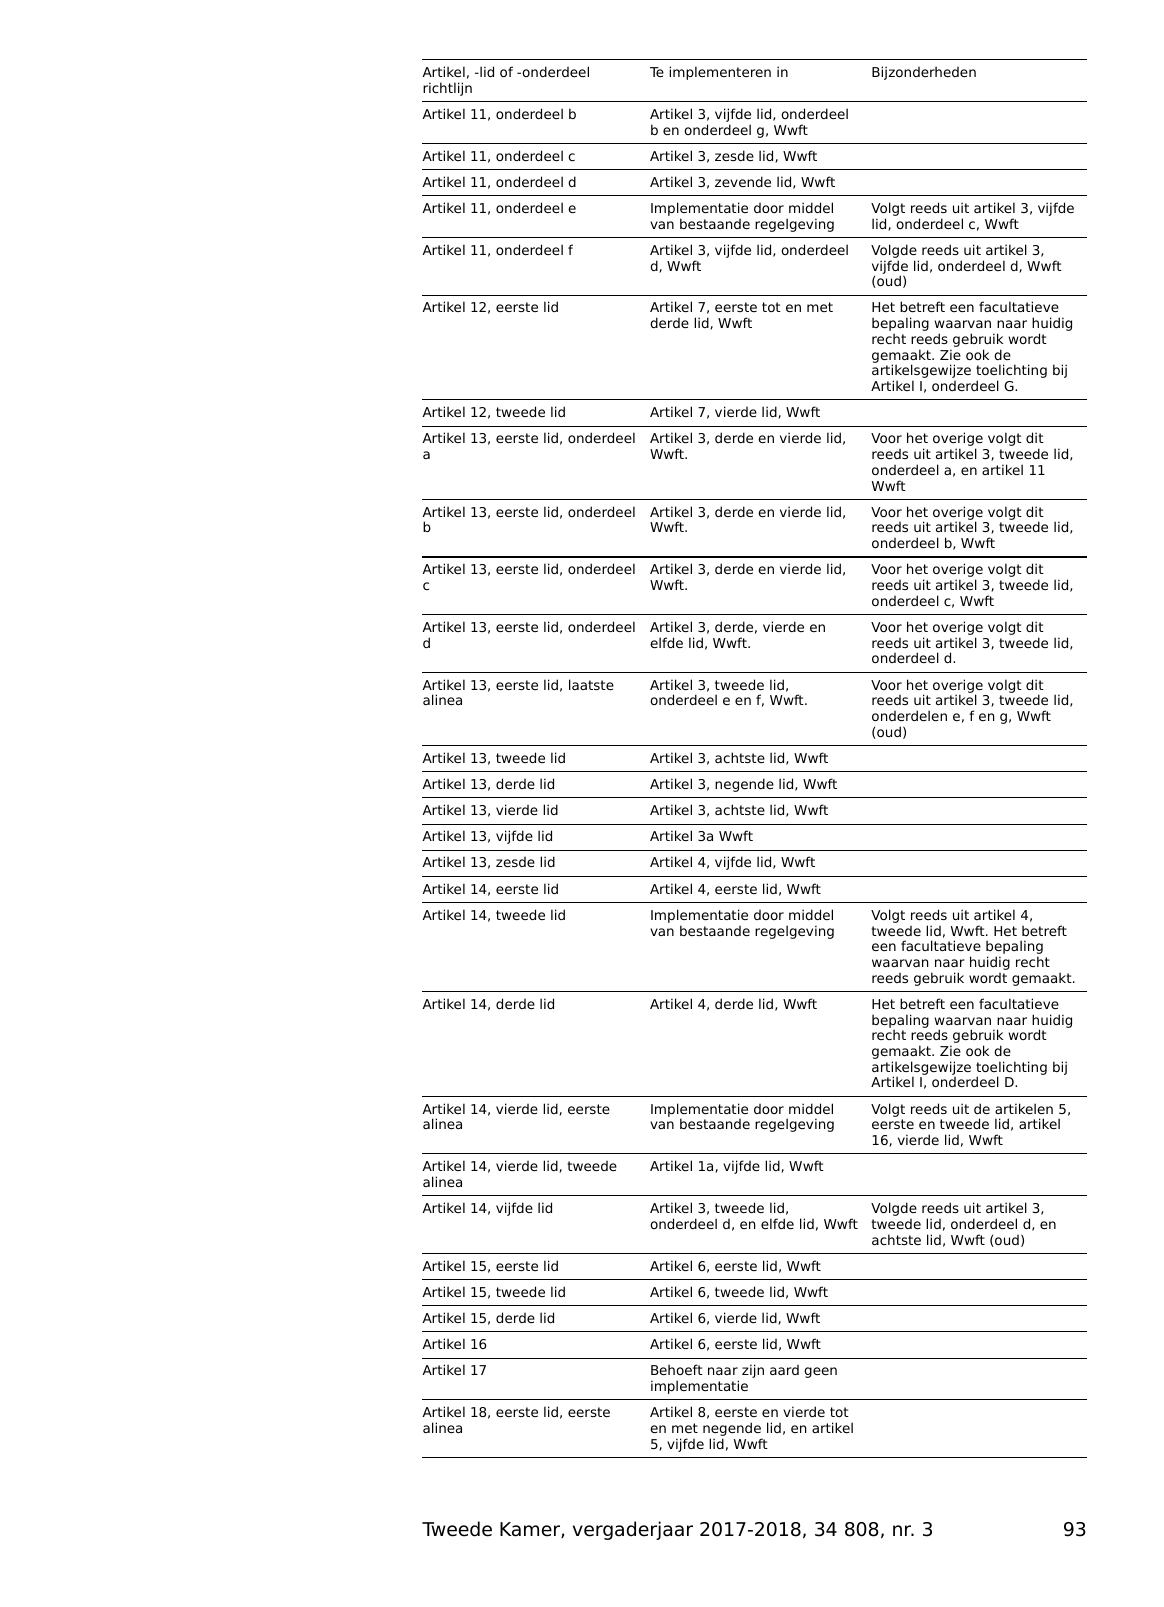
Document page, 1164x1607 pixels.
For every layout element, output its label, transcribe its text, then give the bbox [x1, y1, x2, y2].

table_cell Artikel 15, tweede lid [422, 1280, 644, 1305]
table_cell Volgde reeds uit artikel 3, tweede lid, onderdeel d, en achtste lid, Wwft (oud) [865, 1196, 1087, 1253]
table_cell Voor het overige volgt dit reeds uit artikel 3, tweede lid, onderdeel c, Wwft [865, 558, 1087, 614]
table_cell Artikel 14, vierde lid, eerste alinea [422, 1097, 644, 1153]
table_cell Artikel 3, derde en vierde lid, Wwft. [644, 558, 865, 614]
table_cell Het betreft een facultatieve bepaling waarvan naar huidig recht reeds gebruik wordt gemaakt. Zie ook de artikelsgewijze toelichting bij Artikel I, onderdeel G. [865, 296, 1087, 399]
table_cell Artikel 14, vierde lid, tweede alinea [422, 1154, 644, 1195]
table_cell Volgt reeds uit artikel 3, vijfde lid, onderdeel c, Wwft [865, 196, 1087, 237]
table_cell Artikel 13, vierde lid [422, 798, 644, 823]
table_cell Artikel 15, derde lid [422, 1306, 644, 1331]
table_cell Artikel 4, eerste lid, Wwft [644, 877, 865, 902]
table_cell Artikel 13, eerste lid, onderdeel b [422, 500, 644, 556]
table_cell Artikel 4, derde lid, Wwft [644, 992, 865, 1096]
table_cell Het betreft een facultatieve bepaling waarvan naar huidig recht reeds gebruik wordt gemaakt. Zie ook de artikelsgewijze toelichting bij Artikel I, onderdeel D. [865, 992, 1087, 1096]
table_cell Artikel 13, vijfde lid [422, 825, 644, 849]
table_cell Artikel 6, vierde lid, Wwft [644, 1306, 865, 1331]
table_cell Artikel 1a, vijfde lid, Wwft [644, 1154, 865, 1195]
table_cell [865, 1254, 1087, 1279]
table_cell Implementatie door middel van bestaande regelgeving [644, 903, 865, 991]
table_cell Volgt reeds uit de artikelen 5, eerste en tweede lid, artikel 16, vierde lid, Wwft [865, 1097, 1087, 1153]
table_cell Artikel 6, eerste lid, Wwft [644, 1254, 865, 1279]
table_cell Artikel 11, onderdeel e [422, 196, 644, 237]
table_cell Artikel 3, achtste lid, Wwft [644, 798, 865, 823]
table_cell [865, 825, 1087, 849]
table_cell Artikel 3, vijfde lid, onderdeel d, Wwft [644, 238, 865, 294]
table_cell Artikel 12, tweede lid [422, 400, 644, 426]
table_cell Artikel 8, eerste en vierde tot en met negende lid, en artikel 5, vijfde lid, Wwft [644, 1400, 865, 1457]
table_cell [865, 1280, 1087, 1305]
table_cell Artikel 13, eerste lid, onderdeel c [422, 558, 644, 614]
table_cell [865, 400, 1087, 426]
table_cell Artikel 13, eerste lid, onderdeel d [422, 615, 644, 672]
table_cell Artikel 11, onderdeel b [422, 102, 644, 143]
table_cell Voor het overige volgt dit reeds uit artikel 3, tweede lid, onderdeel d. [865, 615, 1087, 672]
table_cell Artikel 3, derde en vierde lid, Wwft. [644, 427, 865, 499]
table_cell Artikel 11, onderdeel c [422, 144, 644, 169]
table_header Te implementeren in [644, 60, 865, 101]
table_cell [865, 772, 1087, 797]
table_cell Artikel 7, eerste tot en met derde lid, Wwft [644, 296, 865, 399]
table_cell Artikel 13, derde lid [422, 772, 644, 797]
table_cell Volgde reeds uit artikel 3, vijfde lid, onderdeel d, Wwft (oud) [865, 238, 1087, 294]
table_cell Voor het overige volgt dit reeds uit artikel 3, tweede lid, onderdelen e, f en g, Wwft (oud) [865, 673, 1087, 745]
table_cell Artikel 18, eerste lid, eerste alinea [422, 1400, 644, 1457]
table_cell [865, 798, 1087, 823]
table_cell [865, 851, 1087, 876]
table_cell [865, 1306, 1087, 1331]
table_cell Artikel 3, zesde lid, Wwft [644, 144, 865, 169]
table_cell [865, 877, 1087, 902]
table_cell Artikel 13, eerste lid, laatste alinea [422, 673, 644, 745]
table_cell [865, 144, 1087, 169]
table_header Artikel, -lid of -onderdeel richtlijn [422, 60, 644, 101]
table_cell Volgt reeds uit artikel 4, tweede lid, Wwft. Het betreft een facultatieve bepaling waarvan naar huidig recht reeds gebruik wordt gemaakt. [865, 903, 1087, 991]
table_cell Implementatie door middel van bestaande regelgeving [644, 196, 865, 237]
table_cell [865, 746, 1087, 771]
table_cell Artikel 12, eerste lid [422, 296, 644, 399]
table_cell Artikel 3, tweede lid, onderdeel e en f, Wwft. [644, 673, 865, 745]
table_cell Artikel 3, zevende lid, Wwft [644, 170, 865, 195]
table_cell Artikel 3, negende lid, Wwft [644, 772, 865, 797]
table_cell Artikel 14, eerste lid [422, 877, 644, 902]
table_header Bijzonderheden [865, 60, 1087, 101]
table_cell Artikel 17 [422, 1359, 644, 1399]
table_cell Artikel 15, eerste lid [422, 1254, 644, 1279]
table_cell [865, 1359, 1087, 1399]
table_cell Artikel 3a Wwft [644, 825, 865, 849]
table_cell Artikel 3, derde en vierde lid, Wwft. [644, 500, 865, 556]
table_cell Behoeft naar zijn aard geen implementatie [644, 1359, 865, 1399]
table_cell [865, 1154, 1087, 1195]
table_cell [865, 170, 1087, 195]
table_cell Artikel 6, tweede lid, Wwft [644, 1280, 865, 1305]
table_cell [865, 102, 1087, 143]
table_cell Artikel 16 [422, 1332, 644, 1357]
table_cell Artikel 4, vijfde lid, Wwft [644, 851, 865, 876]
table_cell Implementatie door middel van bestaande regelgeving [644, 1097, 865, 1153]
table_cell Artikel 14, derde lid [422, 992, 644, 1096]
table_cell Artikel 11, onderdeel d [422, 170, 644, 195]
table_cell [865, 1332, 1087, 1357]
table_cell Artikel 6, eerste lid, Wwft [644, 1332, 865, 1357]
table_cell Voor het overige volgt dit reeds uit artikel 3, tweede lid, onderdeel b, Wwft [865, 500, 1087, 556]
table_cell Artikel 13, zesde lid [422, 851, 644, 876]
table_cell Artikel 14, vijfde lid [422, 1196, 644, 1253]
table_cell Artikel 3, achtste lid, Wwft [644, 746, 865, 771]
table_cell Voor het overige volgt dit reeds uit artikel 3, tweede lid, onderdeel a, en artikel 11 Wwft [865, 427, 1087, 499]
table_cell Artikel 7, vierde lid, Wwft [644, 400, 865, 426]
table_cell Artikel 3, tweede lid, onderdeel d, en elfde lid, Wwft [644, 1196, 865, 1253]
table_cell [865, 1400, 1087, 1457]
table_cell Artikel 3, derde, vierde en elfde lid, Wwft. [644, 615, 865, 672]
table_cell Artikel 3, vijfde lid, onderdeel b en onderdeel g, Wwft [644, 102, 865, 143]
table_cell Artikel 11, onderdeel f [422, 238, 644, 294]
table_cell Artikel 14, tweede lid [422, 903, 644, 991]
table_cell Artikel 13, tweede lid [422, 746, 644, 771]
table_cell Artikel 13, eerste lid, onderdeel a [422, 427, 644, 499]
